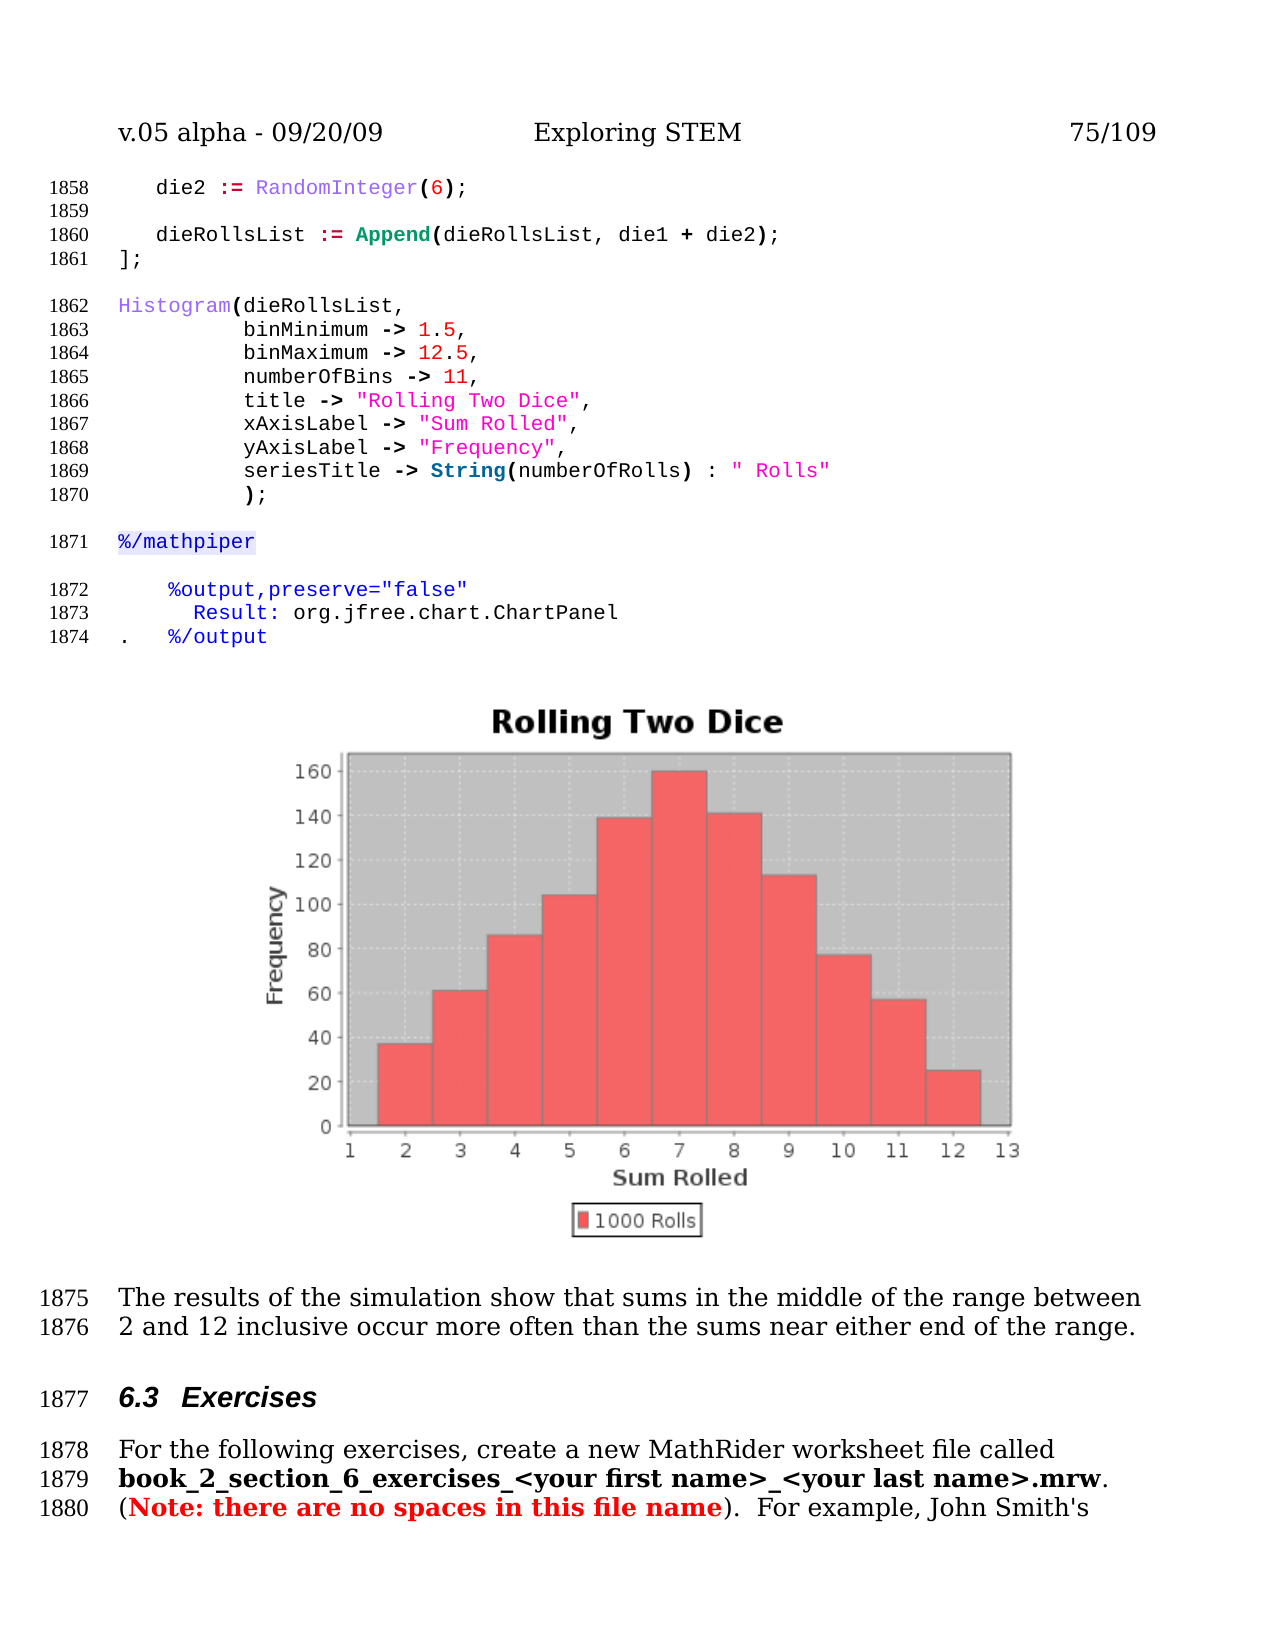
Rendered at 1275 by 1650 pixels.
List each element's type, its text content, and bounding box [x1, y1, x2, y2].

subtitle Exercises [118, 1380, 1157, 1414]
picture [245, 702, 1030, 1239]
text title -> "Rolling Two Dice", [118, 389, 1157, 413]
text numberOfBins -> 11, [118, 366, 1157, 389]
text die2 := RandomInteger(6); [118, 177, 1157, 200]
text For the following exercises, create a new MathRider worksheet file called book_2_section_6_exercises_<your first name>_<your last name>.mrw. (Note: there are no spaces in this file name). For example, John Smith's [118, 1435, 1157, 1523]
text seriesTitle -> String(numberOfRolls) : " Rolls" [118, 461, 1157, 484]
text . %/output [118, 626, 1157, 650]
text binMinimum -> 1.5, [118, 319, 1157, 342]
text binMaximum -> 12.5, [118, 342, 1157, 366]
text ]; [118, 248, 1157, 271]
text xAxisLabel -> "Sum Rolled", [118, 413, 1157, 437]
text ); [118, 484, 1157, 508]
text The results of the simulation show that sums in the middle of the range between 2 and 12 inclusive occur more often than the sums near either end of the range. [118, 1283, 1157, 1341]
text %/mathpiper [118, 531, 1157, 555]
text yAxisLabel -> "Frequency", [118, 437, 1157, 461]
text Result: org.jfree.chart.ChartPanel [118, 602, 1157, 626]
text %output,preserve="false" [118, 579, 1157, 602]
text dieRollsList := Append(dieRollsList, die1 + die2); [118, 224, 1157, 248]
text Histogram(dieRollsList, [118, 295, 1157, 319]
